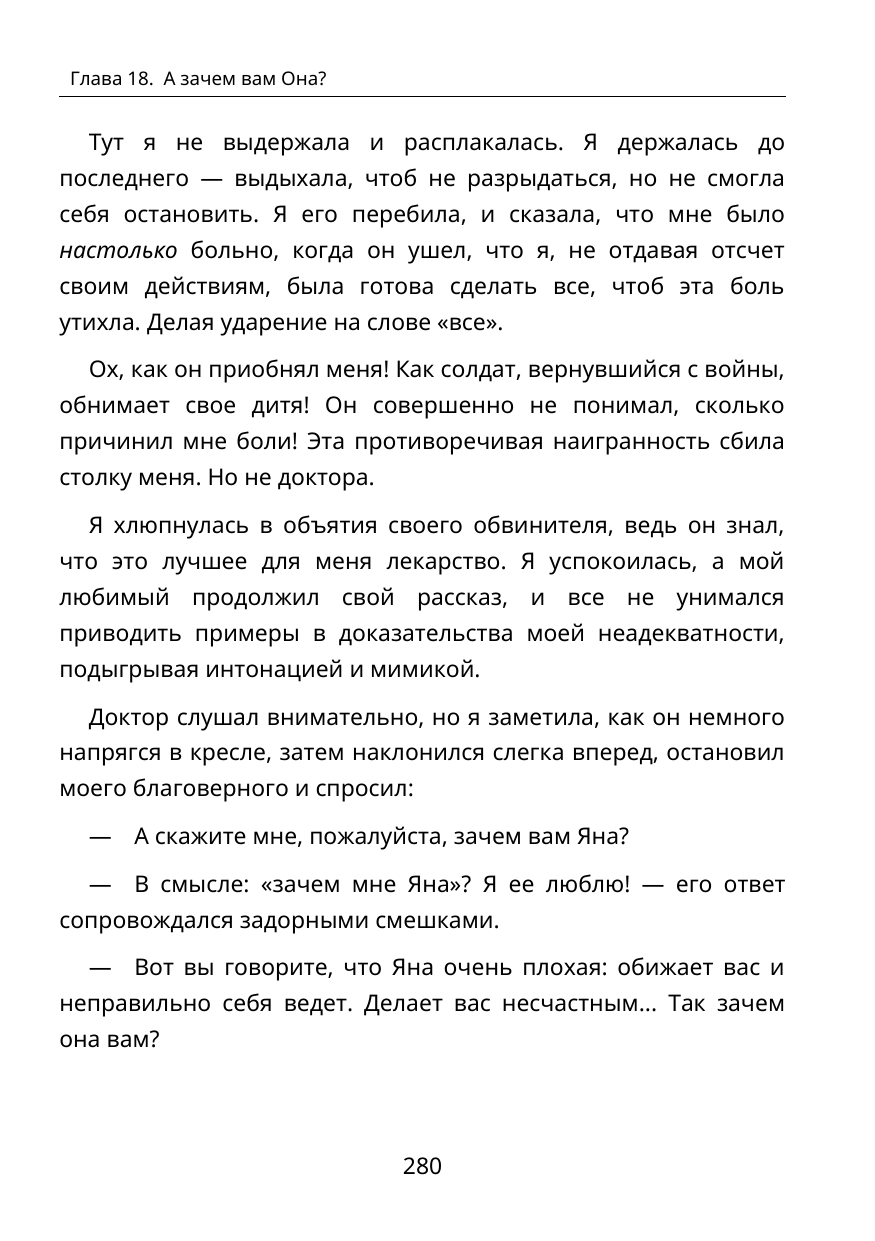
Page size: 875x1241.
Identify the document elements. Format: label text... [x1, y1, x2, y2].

list А скажите мне, пожалуйста, зачем вам Яна? [59, 820, 786, 851]
text Доктор слушал внимательно, но я заметила, как он немного напрягся в кресле, затем наклонился слегка вперед, остановил моего благоверного и спросил: [59, 700, 786, 803]
list В смысле: «зачем мне Яна»? Я ее люблю! — его ответ сопровождался задорными смешками. [59, 868, 786, 935]
text Ох, как он приобнял меня! Как солдат, вернувшийся с войны, обнимает свое дитя! Он совершенно не понимал, сколько причинил мне боли! Эта противоречивая наигранность сбила столку меня. Но не доктора. [59, 353, 786, 492]
list Вот вы говорите, что Яна очень плохая: обижает вас и неправильно себя ведет. Делает вас несчастным... Так зачем она вам? [59, 951, 786, 1054]
text Тут я не выдержала и расплакалась. Я держалась до последнего — выдыхала, чтоб не разрыдаться, но не смогла себя остановить. Я его перебила, и сказала, что мне было настолько больно, когда он ушел, что я, не отдавая отсчет своим действиям, была готова сделать все, чтоб эта боль утихла. Делая ударение на слове «все». [59, 126, 786, 337]
text Я хлюпнулась в объятия своего обвинителя, ведь он знал, что это лучшее для меня лекарство. Я успокоилась, а мой любимый продолжил свой рассказ, и все не унимался приводить примеры в доказательства моей неадекватности, подыгрывая интонацией и мимикой. [59, 509, 786, 684]
